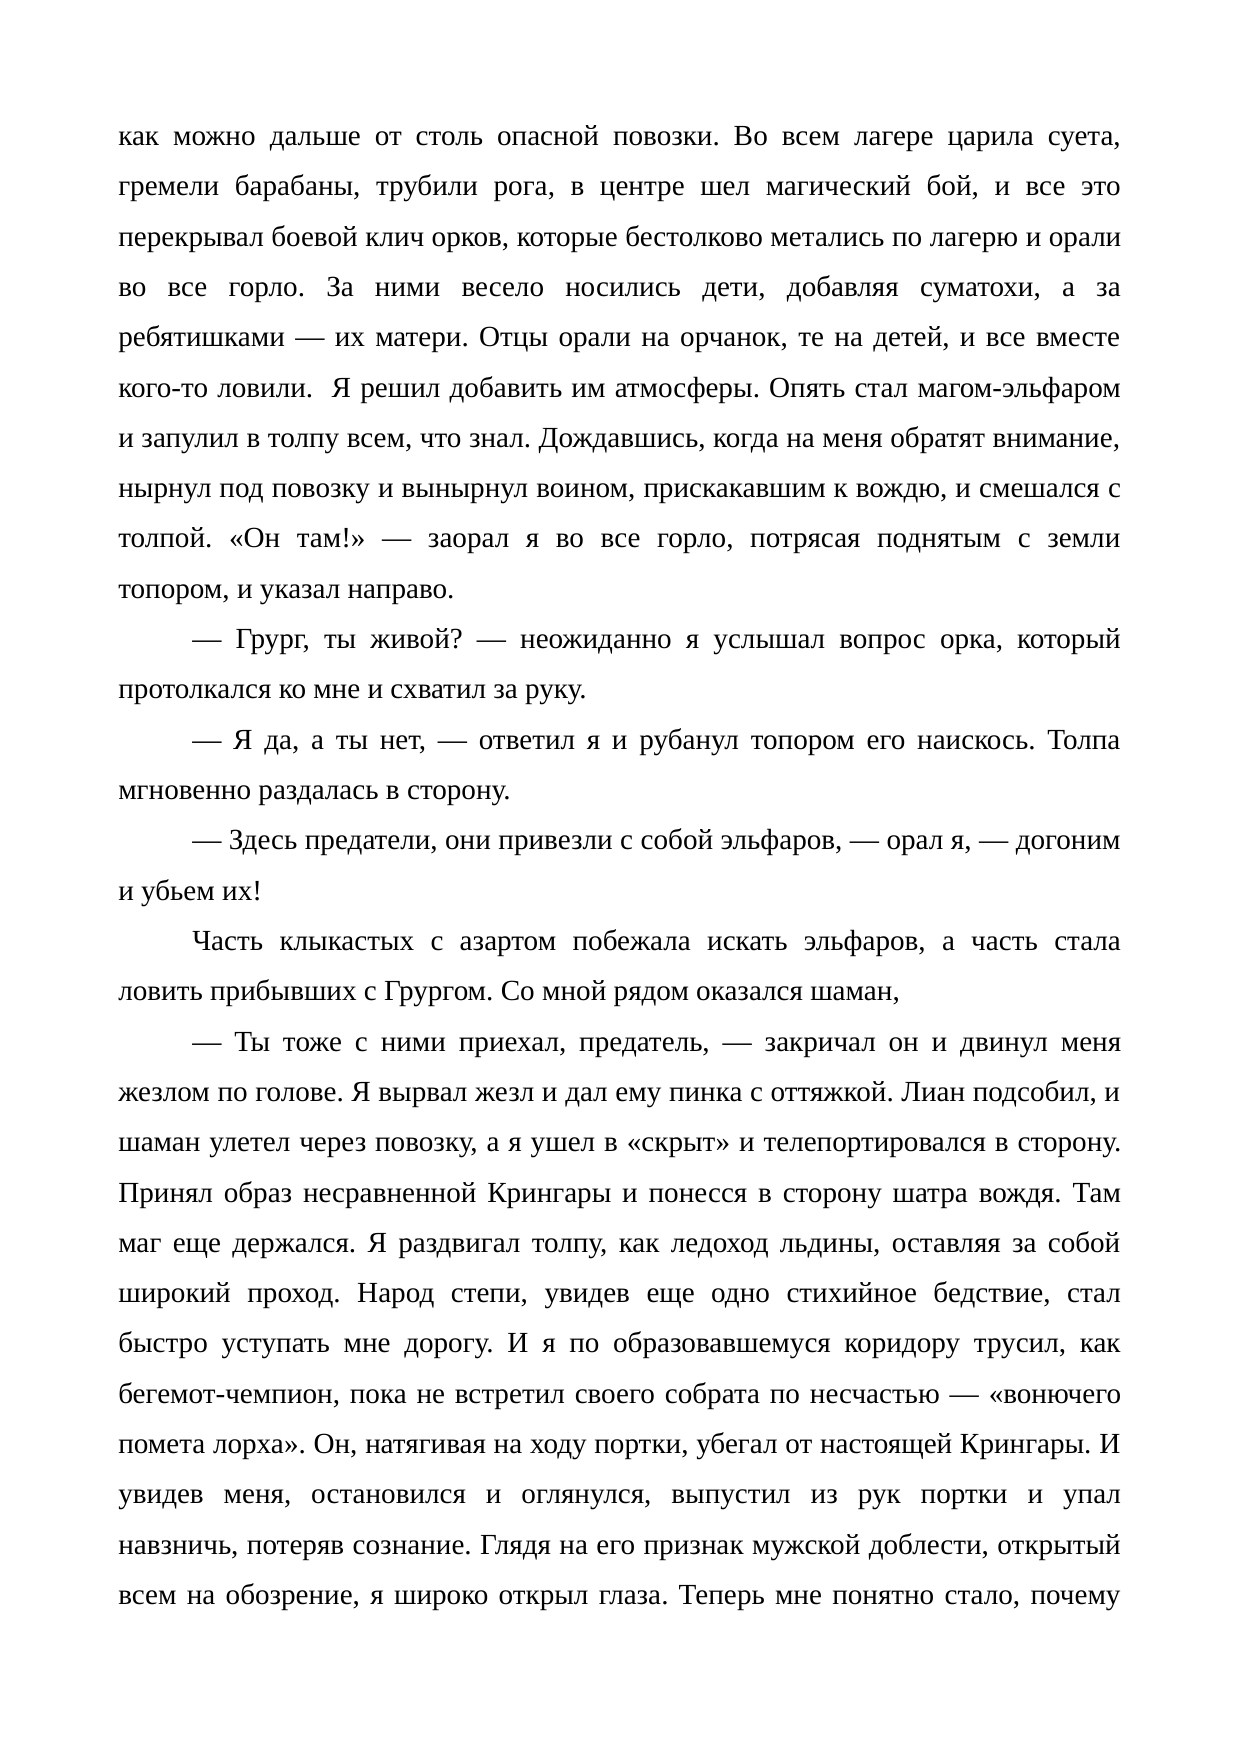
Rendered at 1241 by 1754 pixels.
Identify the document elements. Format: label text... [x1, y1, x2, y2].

text — Здесь предатели, они привезли с собой эльфаров, — орал я, — догоним и убьем их! [118, 822, 1122, 906]
text как можно дальше от столь опасной повозки. Во всем лагере царила суета, гремели барабаны, трубили рога, в центре шел магический бой, и все это перекрывал боевой клич орков, которые бестолково метались по лагерю и орали во все горло. За ними весело носились дети, добавляя суматохи, а за ребятишками — их матери. Отцы орали на орчанок, те на детей, и все вместе кого-то ловили. Я решил добавить им атмосферы. Опять стал магом-эльфаром и запулил в толпу всем, что знал. Дождавшись, когда на меня обратят внимание, нырнул под повозку и вынырнул воином, прискакавшим к вождю, и смешался с толпой. «Он там!» — заорал я во все горло, потрясая поднятым с земли топором, и указал направо. [118, 118, 1122, 604]
text — Я да, а ты нет, — ответил я и рубанул топором его наискось. Толпа мгновенно раздалась в сторону. [118, 722, 1122, 806]
text — Ты тоже с ними приехал, предатель, — закричал он и двинул меня жезлом по голове. Я вырвал жезл и дал ему пинка с оттяжкой. Лиан подсобил, и шаман улетел через повозку, а я ушел в «скрыт» и телепортировался в сторону. Принял образ несравненной Крингары и понесся в сторону шатра вождя. Там маг еще держался. Я раздвигал толпу, как ледоход льдины, оставляя за собой широкий проход. Народ степи, увидев еще одно стихийное бедствие, стал быстро уступать мне дорогу. И я по образовавшемуся коридору трусил, как бегемот-чемпион, пока не встретил своего собрата по несчастью — «вонючего помета лорха». Он, натягивая на ходу портки, убегал от настоящей Крингары. И увидев меня, остановился и оглянулся, выпустил из рук портки и упал навзничь, потеряв сознание. Глядя на его признак мужской доблести, открытый всем на обозрение, я широко открыл глаза. Теперь мне понятно стало, почему [118, 1024, 1122, 1611]
text — Грург, ты живой? — неожиданно я услышал вопрос орка, который протолкался ко мне и схватил за руку. [118, 621, 1122, 705]
text Часть клыкастых с азартом побежала искать эльфаров, а часть стала ловить прибывших с Грургом. Со мной рядом оказался шаман, [118, 923, 1122, 1007]
